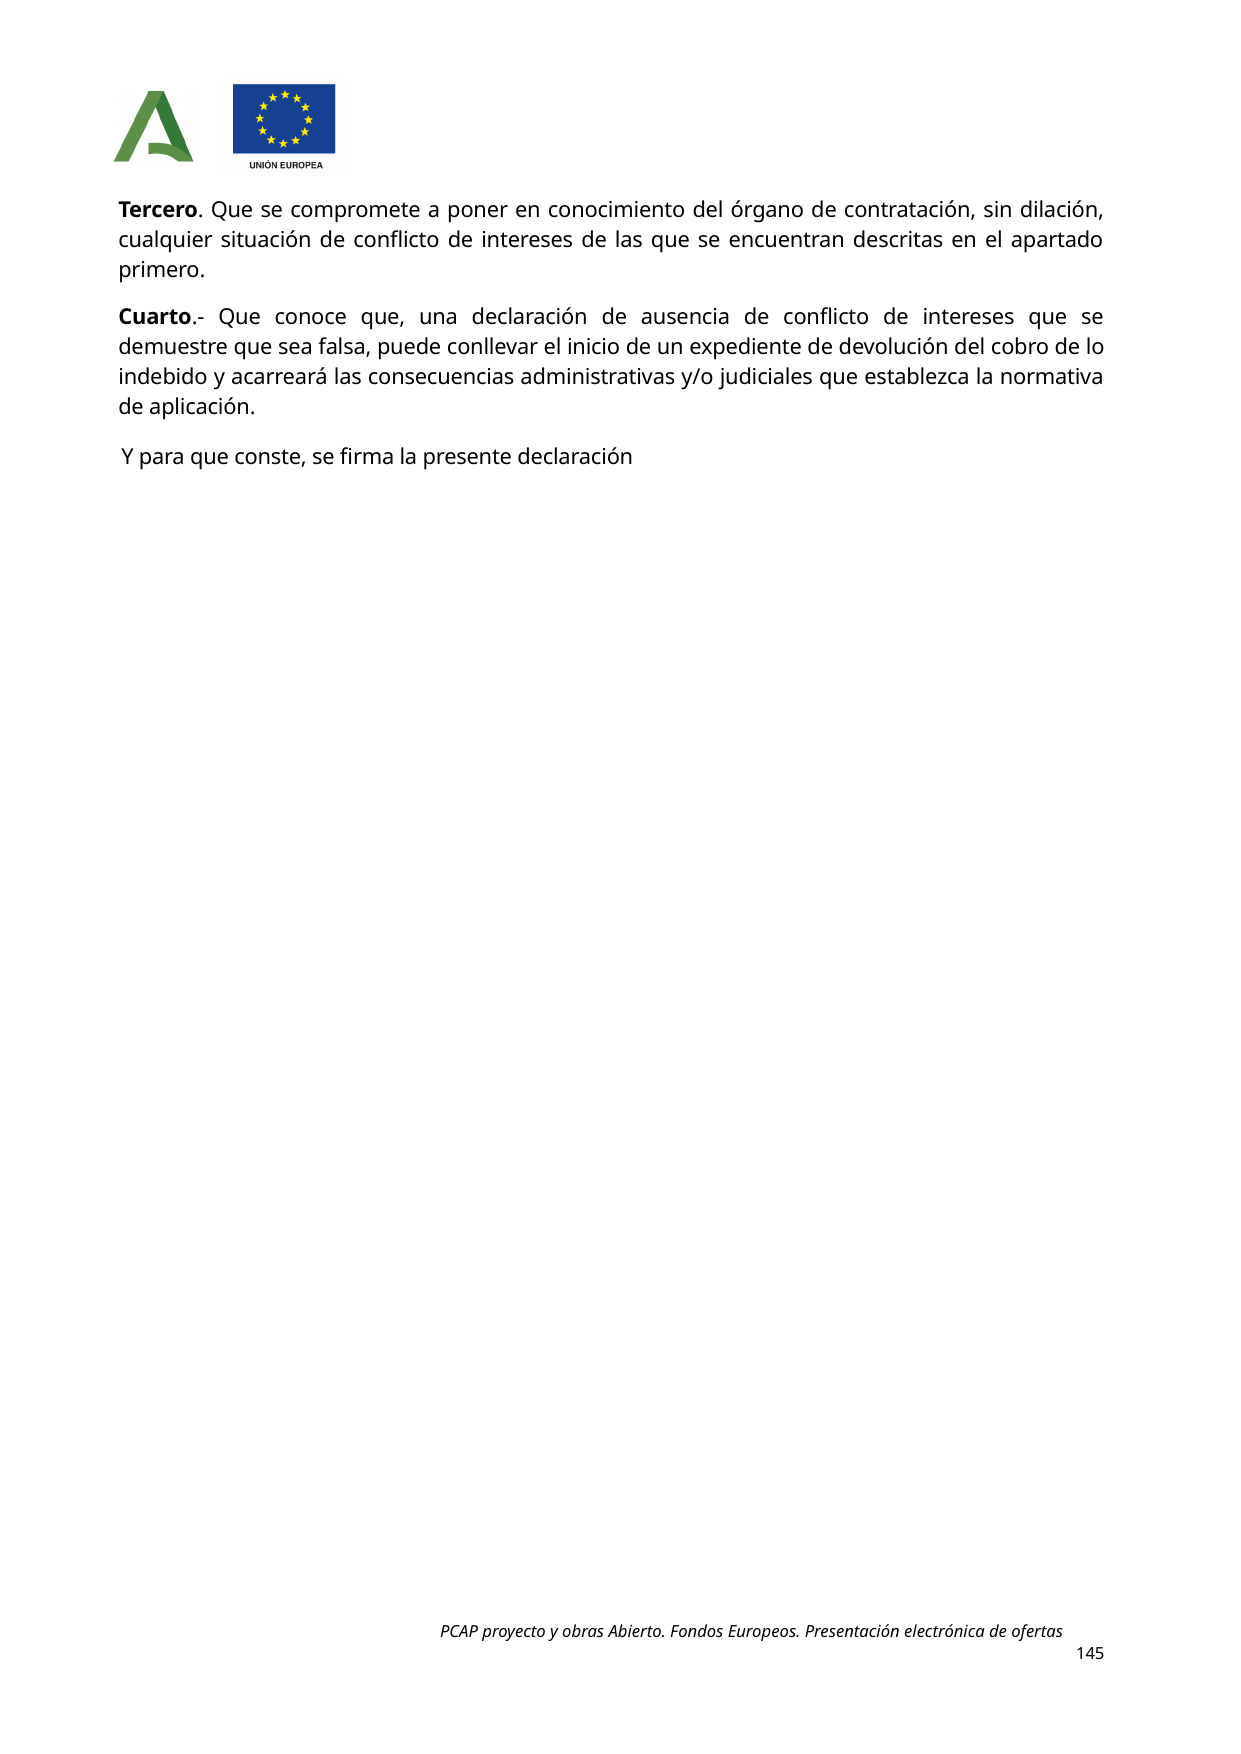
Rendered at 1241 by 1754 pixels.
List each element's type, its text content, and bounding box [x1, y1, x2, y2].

picture [221, 78, 347, 176]
text Tercero. Que se compromete a poner en conocimiento del órgano de contratación, sin dilación, cualquier situación de conflicto de intereses de las que se encuentran descritas en el apartado primero. [118, 194, 1104, 284]
text Y para que conste, se firma la presente declaración [118, 438, 1104, 474]
picture [109, 86, 198, 166]
text Cuarto.- Que conoce que, una declaración de ausencia de conflicto de intereses que se demuestre que sea falsa, puede conllevar el inicio de un expediente de devolución del cobro de lo indebido y acarreará las consecuencias administrativas y/o judiciales que establezca la normativa de aplicación. [118, 301, 1104, 421]
